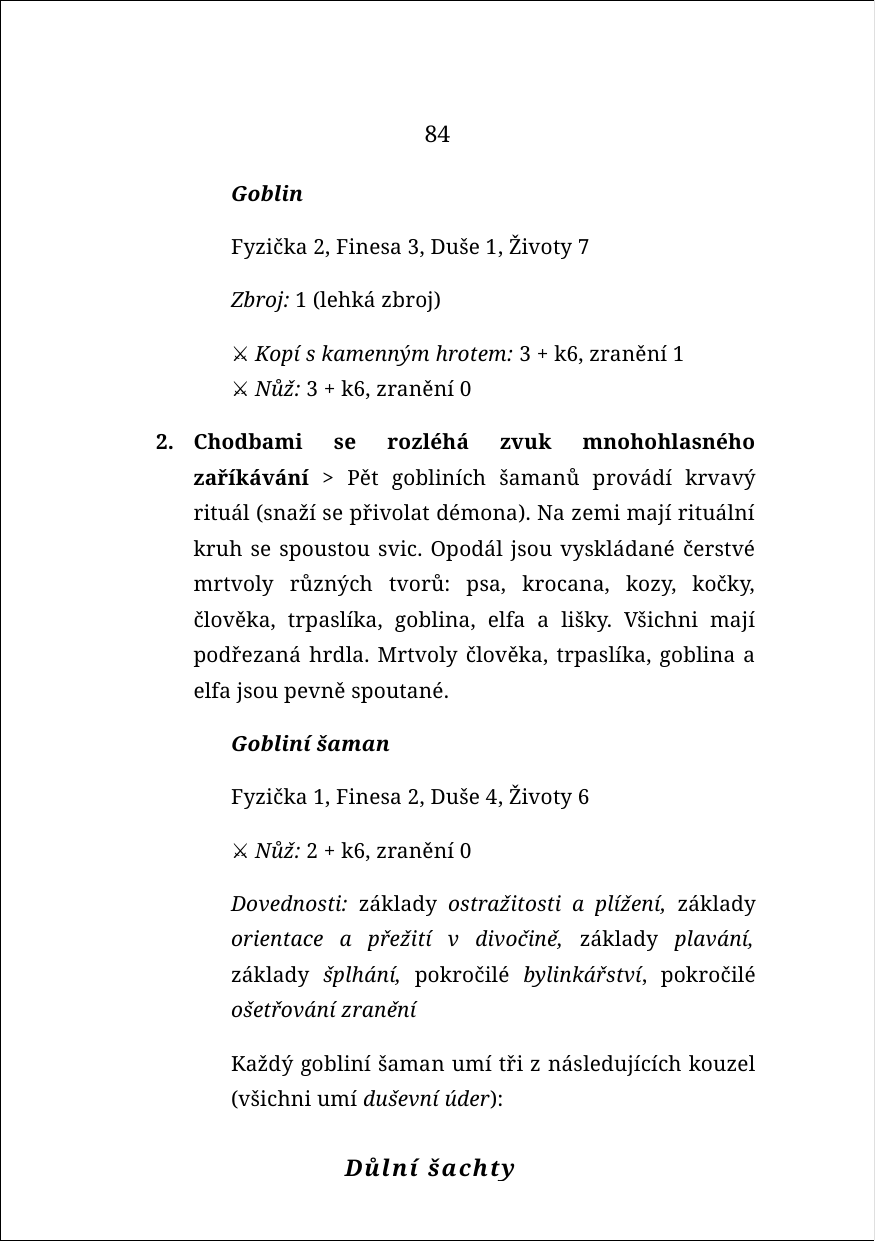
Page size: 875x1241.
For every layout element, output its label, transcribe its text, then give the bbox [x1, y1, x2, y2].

list Zbroj: 1 (lehká zbroj) [193, 285, 756, 314]
list ⚔ Kopí s kamenným hrotem: 3 + k6, zranění 1 [193, 339, 756, 367]
list Goblin [193, 179, 756, 207]
list Fyzička 2, Finesa 3, Duše 1, Životy 7 [193, 232, 756, 261]
list Dovednosti: základy ostražitosti a plížení, základy orientace a přežití v divočině, základy plavání, základy šplhání, pokročilé bylinkářství, pokročilé ošetřování zranění [193, 889, 756, 1024]
list Gobliní šaman [193, 729, 756, 758]
list ⚔ Nůž: 3 + k6, zranění 0 [193, 374, 756, 403]
list ⚔ Nůž: 2 + k6, zranění 0 [193, 836, 756, 864]
list Fyzička 1, Finesa 2, Duše 4, Životy 6 [193, 782, 756, 811]
list Chodbami se rozléhá zvuk mnohohlasného zaříkávání > Pět gobliních šamanů provádí krvavý rituál (snaží se přivolat démona). Na zemi mají rituální kruh se spoustou svic. Opodál jsou vyskládané čerstvé mrtvoly různých tvorů: psa, krocana, kozy, kočky, člověka, trpaslíka, goblina, elfa a lišky. Všichni mají podřezaná hrdla. Mrtvoly člověka, trpaslíka, goblina a elfa jsou pevně spoutané. [156, 427, 756, 704]
list Každý gobliní šaman umí tři z následujících kouzel (všichni umí duševní úder): [193, 1049, 756, 1113]
